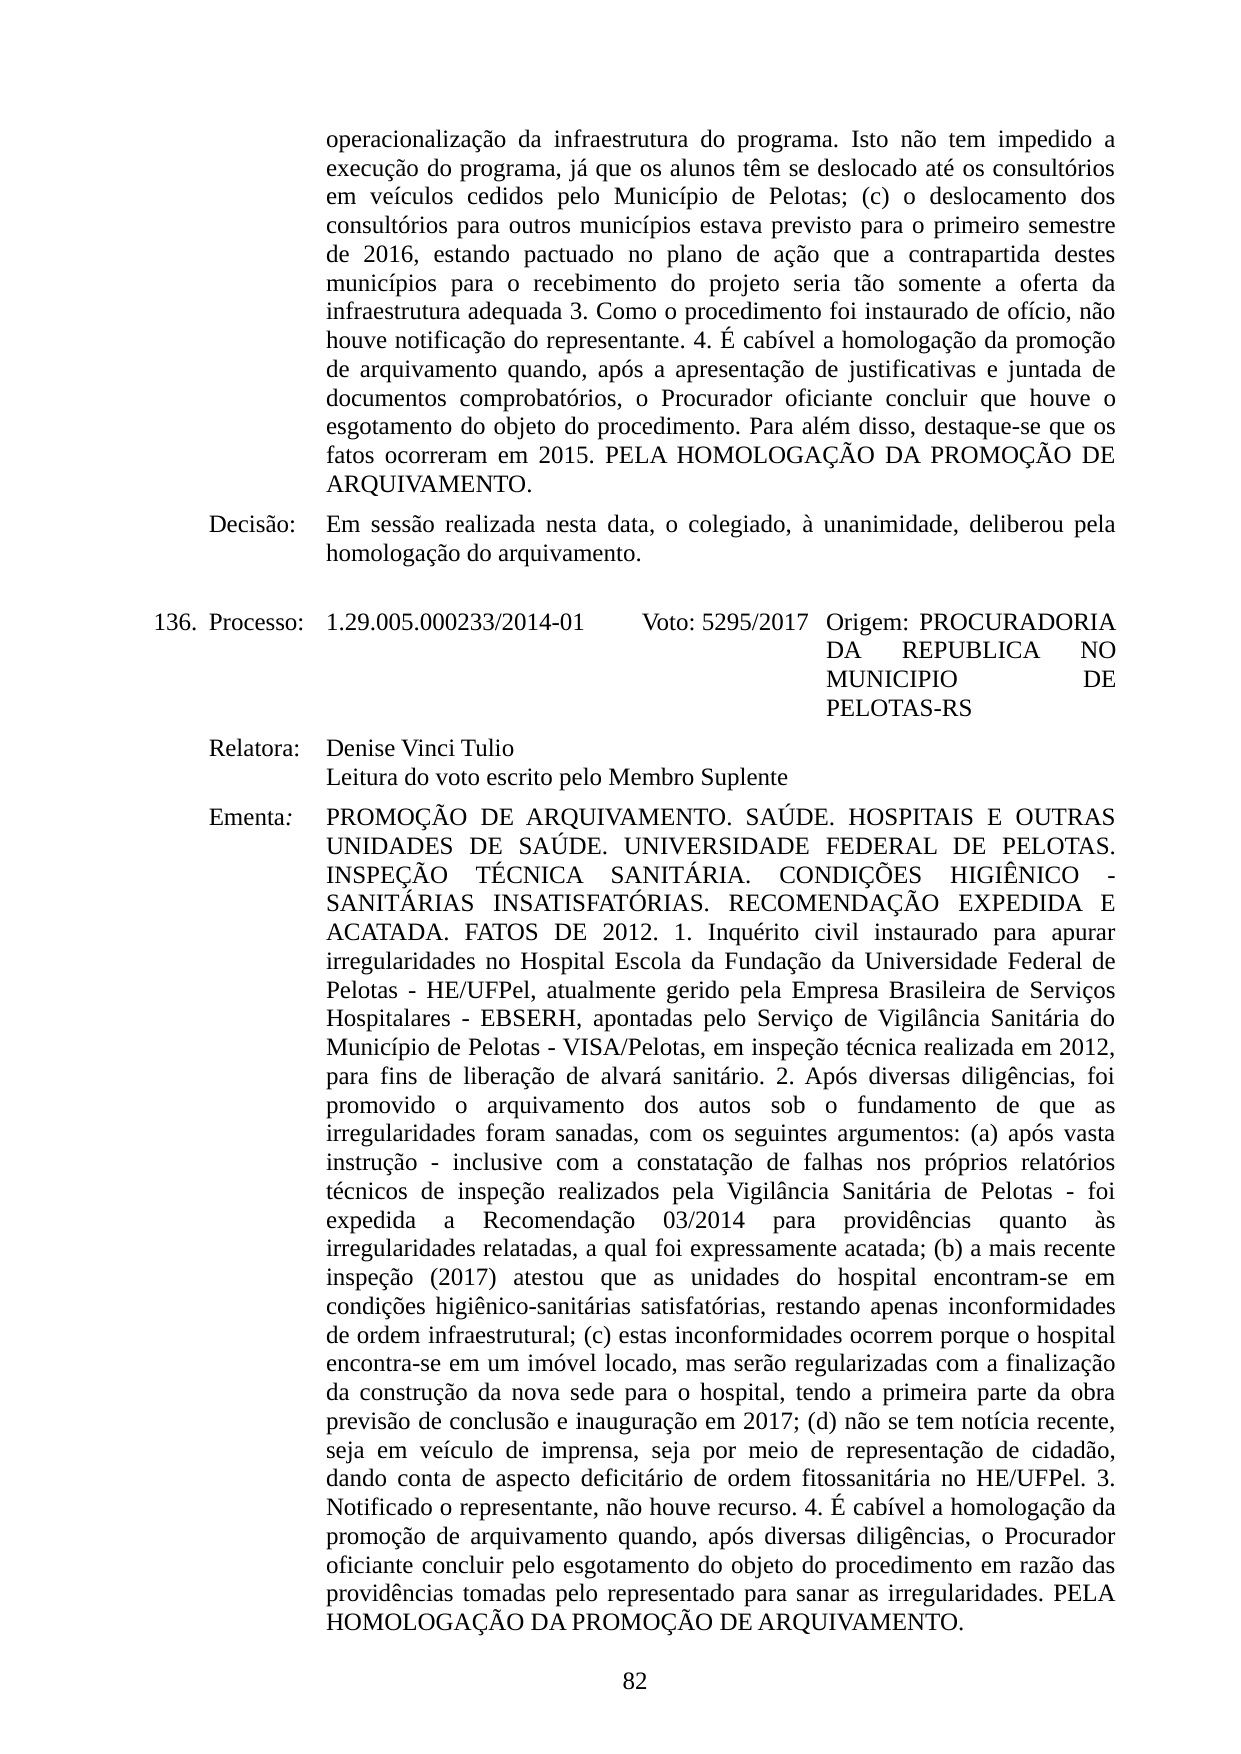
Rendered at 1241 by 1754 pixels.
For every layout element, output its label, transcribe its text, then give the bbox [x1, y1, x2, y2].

table_header Processo: [203, 601, 320, 727]
table_cell [148, 728, 203, 796]
table_cell [148, 118, 203, 503]
table_header Origem: PROCURADORIA DA REPUBLICA NO MUNICIPIO DE PELOTAS-RS [820, 601, 1122, 727]
table_header Voto: 5295/2017 [636, 601, 820, 727]
table_cell [203, 118, 320, 503]
table_cell Ementa: [203, 796, 320, 1642]
table_cell Em sessão realizada nesta data, o colegiado, à unanimidade, deliberou pela homologação do arquivamento. [320, 503, 1122, 572]
table_cell [148, 503, 203, 572]
table_header 136. [148, 601, 203, 727]
table_cell operacionalização da infraestrutura do programa. Isto não tem impedido a execução do programa, já que os alunos têm se deslocado até os consultórios em veículos cedidos pelo Município de Pelotas; (c) o deslocamento dos consultórios para outros municípios estava previsto para o primeiro semestre de 2016, estando pactuado no plano de ação que a contrapartida destes municípios para o recebimento do projeto seria tão somente a oferta da infraestrutura adequada 3. Como o procedimento foi instaurado de ofício, não houve notificação do representante. 4. É cabível a homologação da promoção de arquivamento quando, após a apresentação de justificativas e juntada de documentos comprobatórios, o Procurador oficiante concluir que houve o esgotamento do objeto do procedimento. Para além disso, destaque-se que os fatos ocorreram em 2015. PELA HOMOLOGAÇÃO DA PROMOÇÃO DE ARQUIVAMENTO. [320, 118, 1122, 503]
table_cell PROMOÇÃO DE ARQUIVAMENTO. SAÚDE. HOSPITAIS E OUTRAS UNIDADES DE SAÚDE. UNIVERSIDADE FEDERAL DE PELOTAS. INSPEÇÃO TÉCNICA SANITÁRIA. CONDIÇÕES HIGIÊNICO - SANITÁRIAS INSATISFATÓRIAS. RECOMENDAÇÃO EXPEDIDA E ACATADA. FATOS DE 2012. 1. Inquérito civil instaurado para apurar irregularidades no Hospital Escola da Fundação da Universidade Federal de Pelotas - HE/UFPel, atualmente gerido pela Empresa Brasileira de Serviços Hospitalares - EBSERH, apontadas pelo Serviço de Vigilância Sanitária do Município de Pelotas - VISA/Pelotas, em inspeção técnica realizada em 2012, para fins de liberação de alvará sanitário. 2. Após diversas diligências, foi promovido o arquivamento dos autos sob o fundamento de que as irregularidades foram sanadas, com os seguintes argumentos: (a) após vasta instrução - inclusive com a constatação de falhas nos próprios relatórios técnicos de inspeção realizados pela Vigilância Sanitária de Pelotas - foi expedida a Recomendação 03/2014 para providências quanto às irregularidades relatadas, a qual foi expressamente acatada; (b) a mais recente inspeção (2017) atestou que as unidades do hospital encontram-se em condições higiênico-sanitárias satisfatórias, restando apenas inconformidades de ordem infraestrutural; (c) estas inconformidades ocorrem porque o hospital encontra-se em um imóvel locado, mas serão regularizadas com a finalização da construção da nova sede para o hospital, tendo a primeira parte da obra previsão de conclusão e inauguração em 2017; (d) não se tem notícia recente, seja em veículo de imprensa, seja por meio de representação de cidadão, dando conta de aspecto deficitário de ordem fitossanitária no HE/UFPel. 3. Notificado o representante, não houve recurso. 4. É cabível a homologação da promoção de arquivamento quando, após diversas diligências, o Procurador oficiante concluir pelo esgotamento do objeto do procedimento em razão das providências tomadas pelo representado para sanar as irregularidades. PELA HOMOLOGAÇÃO DA PROMOÇÃO DE ARQUIVAMENTO. [320, 796, 1122, 1642]
table_cell [148, 796, 203, 1642]
table_cell Denise Vinci Tulio Leitura do voto escrito pelo Membro Suplente [320, 728, 1122, 796]
table_cell Decisão: [203, 503, 320, 572]
table_header 1.29.005.000233/2014-01 [320, 601, 636, 727]
table_cell Relatora: [203, 728, 320, 796]
